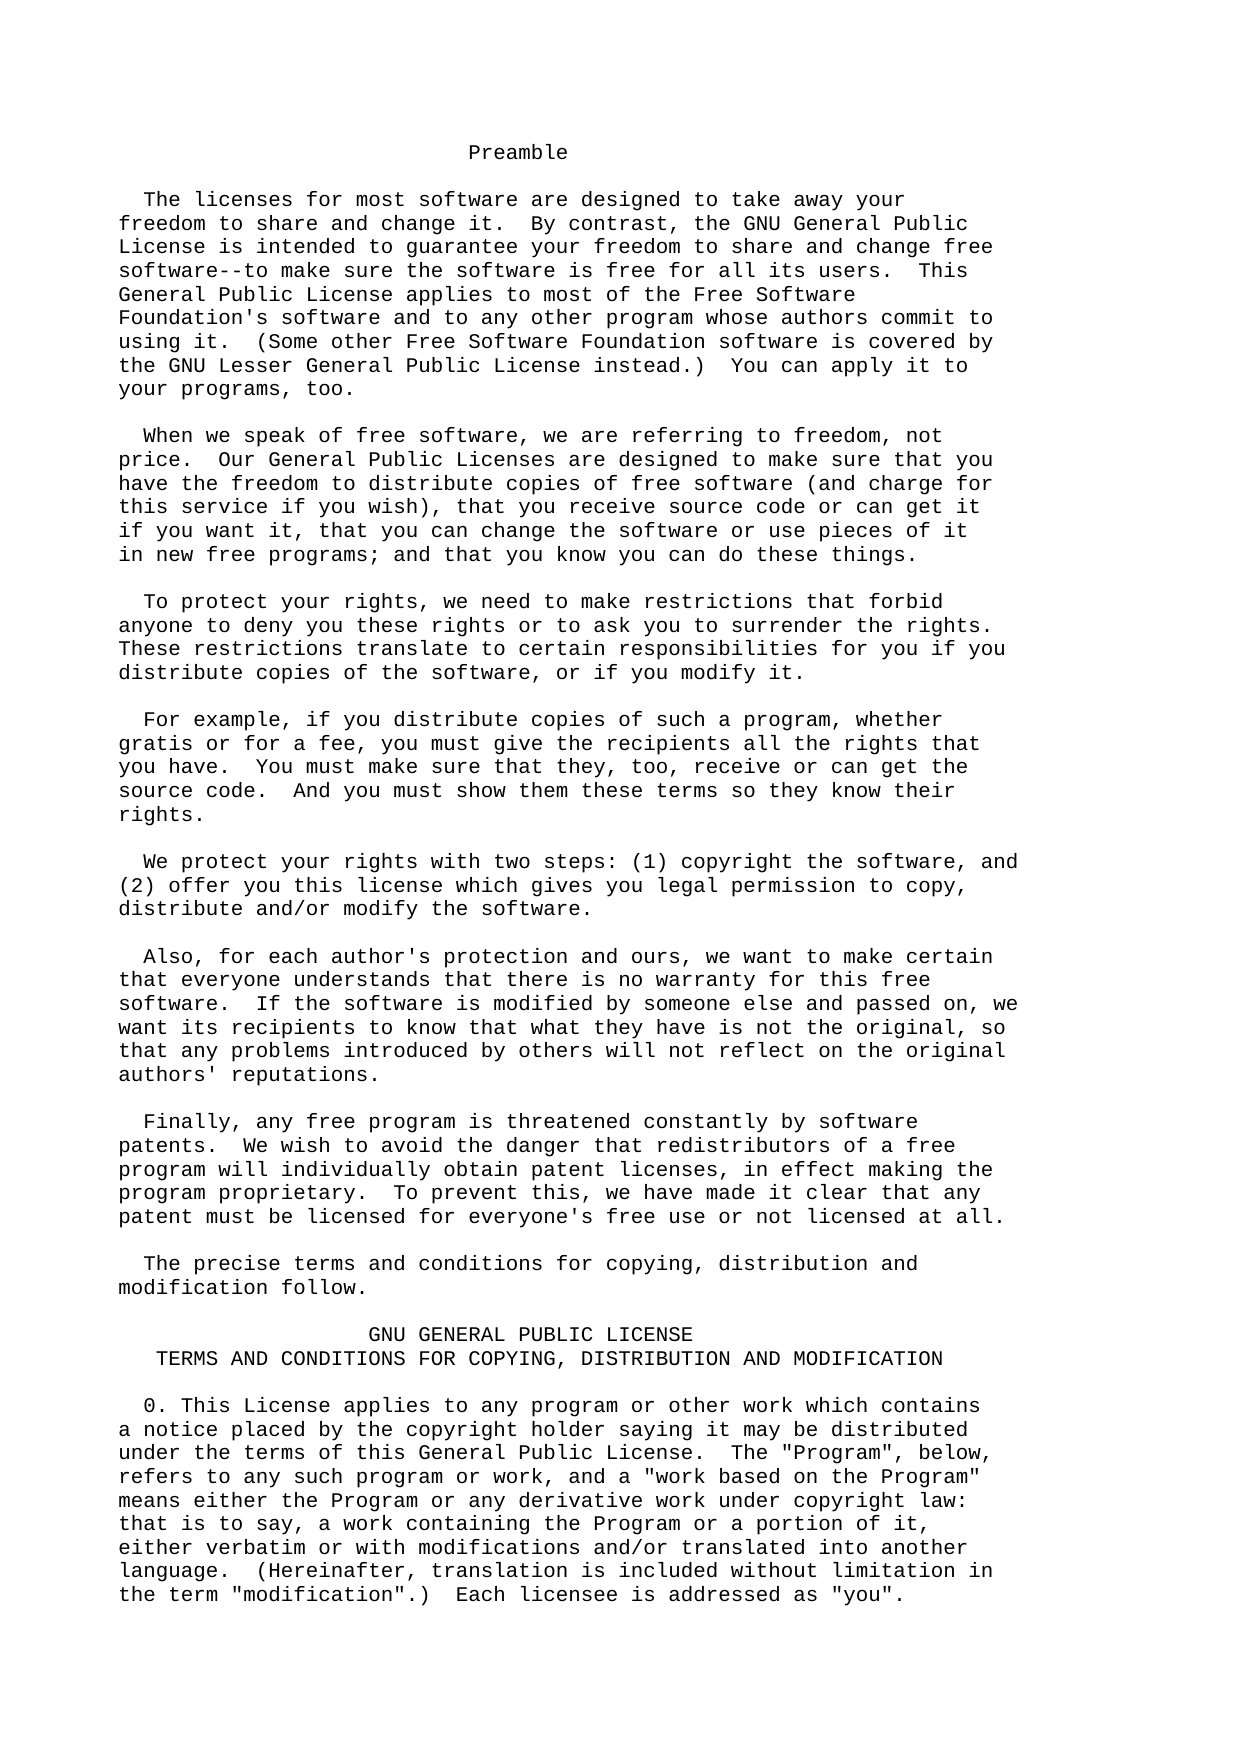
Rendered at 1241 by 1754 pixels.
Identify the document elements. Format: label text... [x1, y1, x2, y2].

text refers to any such program or work, and a "work based on the Program" [118, 1466, 1122, 1489]
text rights. [118, 804, 1122, 827]
text License is intended to guarantee your freedom to share and change free [118, 236, 1122, 260]
text the term "modification".) Each licensee is addressed as "you". [118, 1584, 1122, 1608]
text The licenses for most software are designed to take away your [118, 189, 1122, 213]
text modification follow. [118, 1277, 1122, 1300]
text distribute copies of the software, or if you modify it. [118, 662, 1122, 686]
text When we speak of free software, we are referring to freedom, not [118, 426, 1122, 449]
text means either the Program or any derivative work under copyright law: [118, 1489, 1122, 1513]
text These restrictions translate to certain responsibilities for you if you [118, 638, 1122, 662]
text anyone to deny you these rights or to ask you to surrender the rights. [118, 615, 1122, 638]
text that any problems introduced by others will not reflect on the original [118, 1040, 1122, 1064]
text TERMS AND CONDITIONS FOR COPYING, DISTRIBUTION AND MODIFICATION [118, 1348, 1122, 1371]
text distribute and/or modify the software. [118, 898, 1122, 922]
text Foundation's software and to any other program whose authors commit to [118, 307, 1122, 331]
text Also, for each author's protection and ours, we want to make certain [118, 946, 1122, 969]
text 0. This License applies to any program or other work which contains [118, 1395, 1122, 1419]
text you have. You must make sure that they, too, receive or can get the [118, 757, 1122, 780]
text that is to say, a work containing the Program or a portion of it, [118, 1513, 1122, 1537]
text a notice placed by the copyright holder saying it may be distributed [118, 1419, 1122, 1442]
text that everyone understands that there is no warranty for this free [118, 969, 1122, 993]
text software--to make sure the software is free for all its users. This [118, 260, 1122, 284]
text in new free programs; and that you know you can do these things. [118, 544, 1122, 567]
text this service if you wish), that you receive source code or can get it [118, 496, 1122, 520]
text program will individually obtain patent licenses, in effect making the [118, 1158, 1122, 1182]
text gratis or for a fee, you must give the recipients all the rights that [118, 733, 1122, 757]
text For example, if you distribute copies of such a program, whether [118, 709, 1122, 733]
text under the terms of this General Public License. The "Program", below, [118, 1442, 1122, 1466]
text To protect your rights, we need to make restrictions that forbid [118, 591, 1122, 615]
text patents. We wish to avoid the danger that redistributors of a free [118, 1135, 1122, 1158]
text (2) offer you this license which gives you legal permission to copy, [118, 875, 1122, 898]
text want its recipients to know that what they have is not the original, so [118, 1017, 1122, 1040]
text Preamble [118, 142, 1122, 165]
text authors' reputations. [118, 1064, 1122, 1088]
text Finally, any free program is threatened constantly by software [118, 1111, 1122, 1135]
text price. Our General Public Licenses are designed to make sure that you [118, 449, 1122, 473]
text either verbatim or with modifications and/or translated into another [118, 1537, 1122, 1561]
text language. (Hereinafter, translation is included without limitation in [118, 1561, 1122, 1584]
text using it. (Some other Free Software Foundation software is covered by [118, 331, 1122, 354]
text have the freedom to distribute copies of free software (and charge for [118, 473, 1122, 496]
text the GNU Lesser General Public License instead.) You can apply it to [118, 354, 1122, 378]
text program proprietary. To prevent this, we have made it clear that any [118, 1182, 1122, 1206]
text patent must be licensed for everyone's free use or not licensed at all. [118, 1206, 1122, 1229]
text General Public License applies to most of the Free Software [118, 284, 1122, 307]
text We protect your rights with two steps: (1) copyright the software, and [118, 851, 1122, 875]
text software. If the software is modified by someone else and passed on, we [118, 993, 1122, 1017]
text freedom to share and change it. By contrast, the GNU General Public [118, 213, 1122, 236]
text GNU GENERAL PUBLIC LICENSE [118, 1324, 1122, 1348]
text The precise terms and conditions for copying, distribution and [118, 1253, 1122, 1277]
text if you want it, that you can change the software or use pieces of it [118, 520, 1122, 544]
text source code. And you must show them these terms so they know their [118, 780, 1122, 804]
text your programs, too. [118, 378, 1122, 402]
